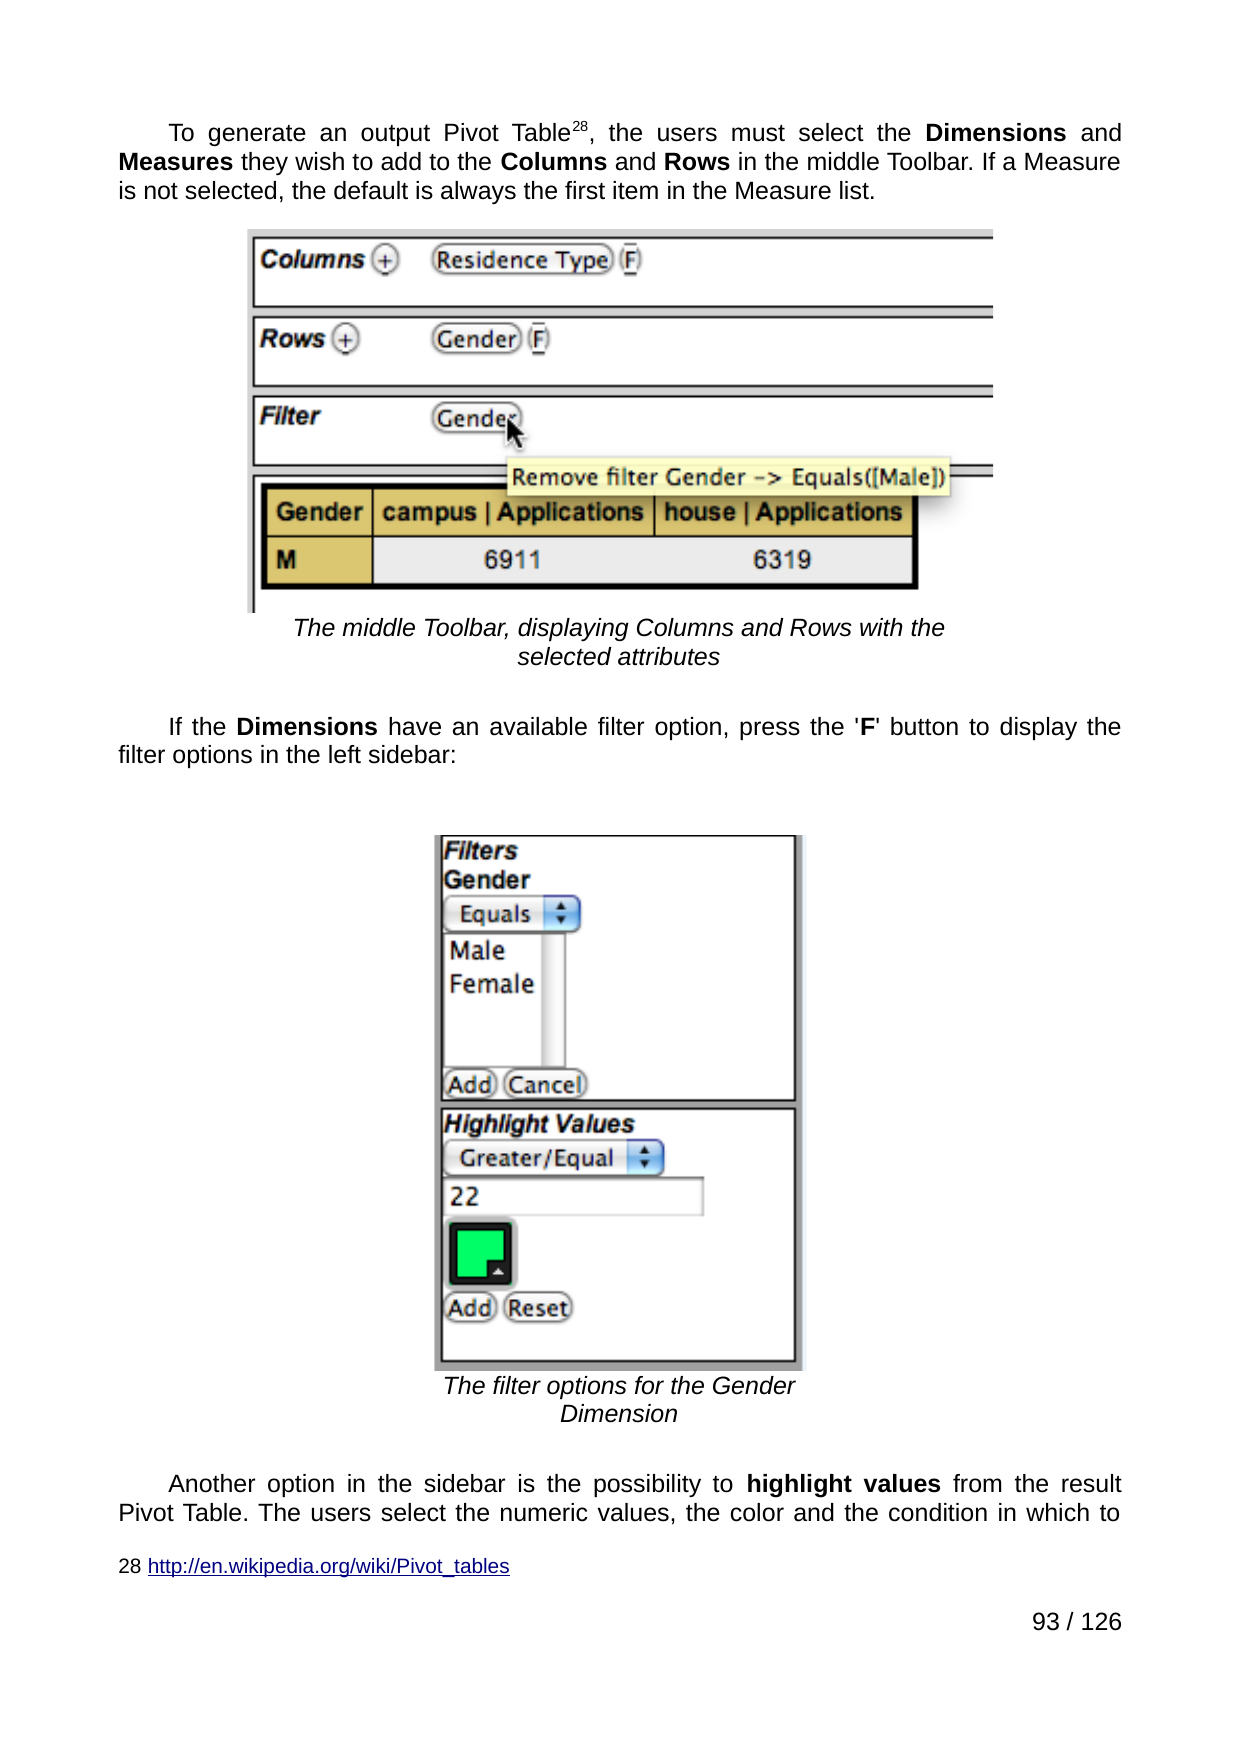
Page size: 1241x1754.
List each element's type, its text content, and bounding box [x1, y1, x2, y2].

text http://en.wikipedia.org/wiki/Pivot_tables [118, 1554, 1122, 1578]
text The filter options for the Gender Dimension [434, 1371, 807, 1428]
text If the Dimensions have an available filter option, press the 'F' button to display the filter options in the left sidebar: [118, 711, 1122, 769]
picture [433, 835, 807, 1371]
text Another option in the sidebar is the possibility to highlight values from the result Pivot Table. The users select the numeric values, the color and the condition in which to [118, 1469, 1122, 1527]
text To generate an output Pivot Table, the users must select the Dimensions and Measures they wish to add to the Columns and Rows in the middle Toolbar. If a Measure is not selected, the default is always the first item in the Measure list. [118, 118, 1122, 204]
picture [247, 229, 994, 613]
text The middle Toolbar, displaying Columns and Rows with the selected attributes [247, 613, 993, 670]
